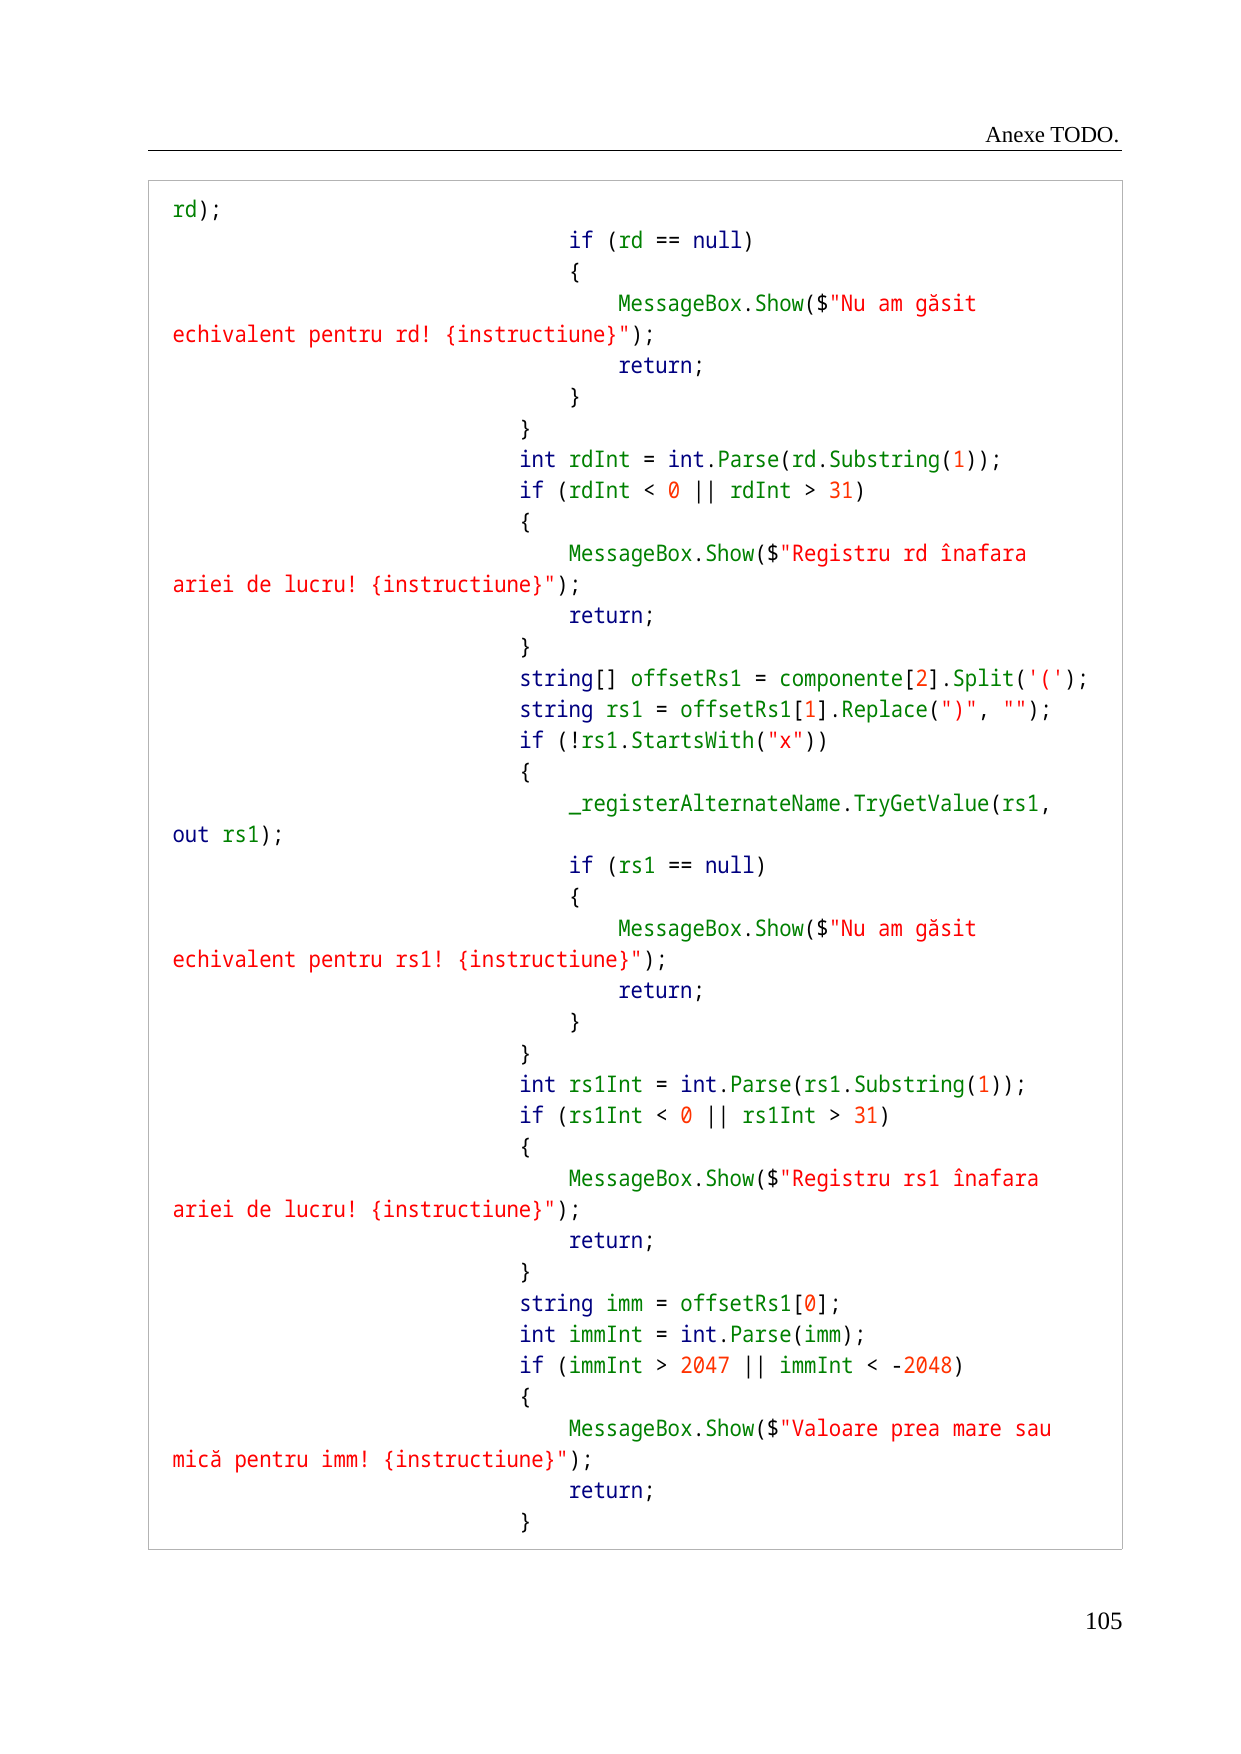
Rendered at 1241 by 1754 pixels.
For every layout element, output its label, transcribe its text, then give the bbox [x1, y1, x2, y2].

text if (rs1Int < 0 || rs1Int > 31) [149, 1086, 1122, 1118]
text int rdInt = int.Parse(rd.Substring(1)); [149, 430, 1122, 461]
text { [149, 243, 1122, 274]
text } [149, 993, 1122, 1024]
text { [149, 868, 1122, 899]
text { [149, 1368, 1122, 1399]
text return; [149, 1211, 1122, 1243]
text } [149, 618, 1122, 649]
text if (rd == null) [149, 211, 1122, 243]
text MessageBox.Show($"Valoare prea mare sau mică pentru imm! {instructiune}"); [149, 1399, 1122, 1461]
text string rs1 = offsetRs1[1].Replace(")", ""); [149, 680, 1122, 711]
text } [149, 1493, 1122, 1549]
text _registerAlternateName.TryGetValue(rs1, out rs1); [149, 774, 1122, 836]
text string imm = offsetRs1[0]; [149, 1274, 1122, 1305]
text int rs1Int = int.Parse(rs1.Substring(1)); [149, 1055, 1122, 1086]
text } [149, 368, 1122, 399]
text return; [149, 961, 1122, 993]
text if (rs1 == null) [149, 836, 1122, 868]
text { [149, 493, 1122, 524]
text return; [149, 336, 1122, 368]
text { [149, 1118, 1122, 1149]
text if (immInt > 2047 || immInt < -2048) [149, 1336, 1122, 1368]
text return; [149, 1461, 1122, 1493]
text MessageBox.Show($"Registru rd înafara ariei de lucru! {instructiune}"); [149, 524, 1122, 586]
text } [149, 1243, 1122, 1274]
text { [149, 743, 1122, 774]
text if (!rs1.StartsWith("x")) [149, 711, 1122, 743]
text MessageBox.Show($"Nu am găsit echivalent pentru rs1! {instructiune}"); [149, 899, 1122, 961]
text MessageBox.Show($"Nu am găsit echivalent pentru rd! {instructiune}"); [149, 274, 1122, 336]
text rd); [149, 181, 1122, 211]
text string[] offsetRs1 = componente[2].Split('('); [149, 649, 1122, 680]
text } [149, 1024, 1122, 1055]
text if (rdInt < 0 || rdInt > 31) [149, 461, 1122, 493]
text MessageBox.Show($"Registru rs1 înafara ariei de lucru! {instructiune}"); [149, 1149, 1122, 1211]
text } [149, 399, 1122, 430]
text int immInt = int.Parse(imm); [149, 1305, 1122, 1336]
text return; [149, 586, 1122, 618]
